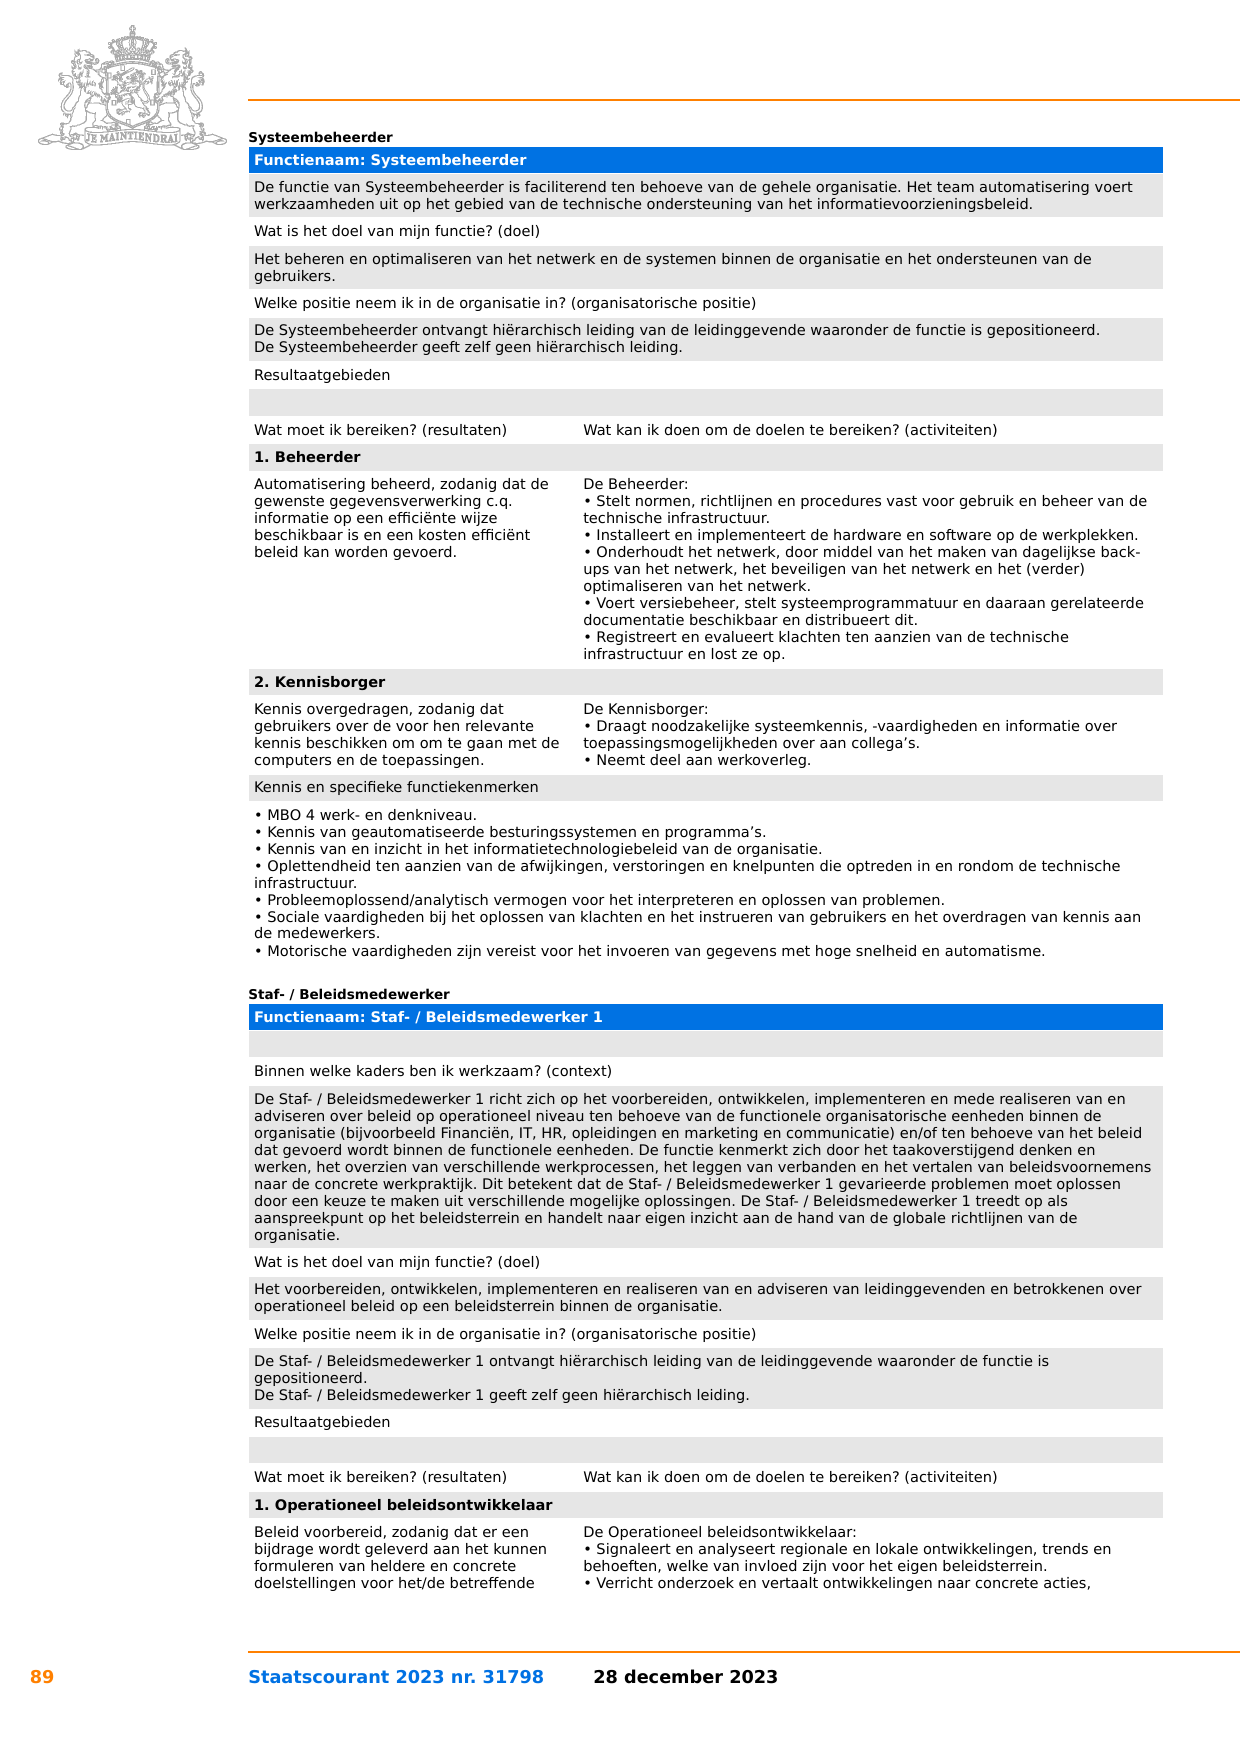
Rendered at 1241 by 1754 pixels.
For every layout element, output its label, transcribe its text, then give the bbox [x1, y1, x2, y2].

table_cell [249, 1031, 1163, 1057]
table_cell De functie van Systeembeheerder is faciliterend ten behoeve van de gehele organisatie. Het team automatisering voert werkzaamheden uit op het gebied van de technische ondersteuning van het informatievoorzieningsbeleid. [249, 174, 1163, 217]
table_cell Het voorbereiden, ontwikkelen, implementeren en realiseren van en adviseren van leidinggevenden en betrokkenen over operationeel beleid op een beleidsterrein binnen de organisatie. [249, 1277, 1163, 1320]
table_cell De Staf- / Beleidsmedewerker 1 ontvangt hiërarchisch leiding van de leidinggevende waaronder de functie is gepositioneerd. De Staf- / Beleidsmedewerker 1 geeft zelf geen hiërarchisch leiding. [249, 1348, 1163, 1409]
table_cell Wat is het doel van mijn functie? (doel) [249, 1249, 1163, 1276]
table_cell • MBO 4 werk- en denkniveau. • Kennis van geautomatiseerde besturingssystemen en programma’s. • Kennis van en inzicht in het informatietechnologiebeleid van de organisatie. • Oplettendheid ten aanzien van de afwijkingen, verstoringen en knelpunten die optreden in en rondom de technische infrastructuur. • Probleemoplossend/analytisch vermogen voor het interpreteren en oplossen van problemen. • Sociale vaardigheden bij het oplossen van klachten en het instrueren van gebruikers en het overdragen van kennis aan de medewerkers. • Motorische vaardigheden zijn vereist voor het invoeren van gegevens met hoge snelheid en automatisme. [249, 802, 1163, 964]
table_cell Functienaam: Staf- / Beleidsmedewerker 1 [249, 1004, 1163, 1030]
table_cell Functienaam: Systeembeheerder [249, 147, 1163, 173]
table_cell Welke positie neem ik in de organisatie in? (organisatorische positie) [249, 1321, 1163, 1347]
table_cell Wat kan ik doen om de doelen te bereiken? (activiteiten) [578, 1465, 1163, 1491]
table_cell [249, 389, 1163, 416]
table_cell Wat is het doel van mijn functie? (doel) [249, 219, 1163, 245]
table_cell De Beheerder: • Stelt normen, richtlijnen en procedures vast voor gebruik en beheer van de technische infrastructuur. • Installeert en implementeert de hardware en software op de werkplekken. • Onderhoudt het netwerk, door middel van het maken van dagelijkse back-ups van het netwerk, het beveiligen van het netwerk en het (verder) optimaliseren van het netwerk. • Voert versiebeheer, stelt systeemprogrammatuur en daaraan gerelateerde documentatie beschikbaar en distribueert dit. • Registreert en evalueert klachten ten aanzien van de technische infrastructuur en lost ze op. [578, 472, 1163, 668]
table_cell Resultaatgebieden [249, 1410, 1163, 1436]
table_cell Welke positie neem ik in de organisatie in? (organisatorische positie) [249, 290, 1163, 317]
table_cell De Kennisborger: • Draagt noodzakelijke systeemkennis, -vaardigheden en informatie over toepassingsmogelijkheden over aan collega’s. • Neemt deel aan werkoverleg. [578, 696, 1163, 773]
table_cell [249, 1437, 1163, 1463]
table_cell 1. Beheerder [249, 444, 1163, 471]
table_cell Beleid voorbereid, zodanig dat er een bijdrage wordt geleverd aan het kunnen formuleren van heldere en concrete doelstellingen voor het/de betreffende [249, 1519, 577, 1597]
table_cell 1. Operationeel beleidsontwikkelaar [249, 1492, 1163, 1518]
table_cell Automatisering beheerd, zodanig dat de gewenste gegevensverwerking c.q. informatie op een efficiënte wijze beschikbaar is en een kosten efficiënt beleid kan worden gevoerd. [249, 472, 577, 668]
table_cell Kennis en specifieke functiekenmerken [249, 775, 1163, 801]
table_cell Resultaatgebieden [249, 362, 1163, 388]
table_cell De Operationeel beleidsontwikkelaar: • Signaleert en analyseert regionale en lokale ontwikkelingen, trends en behoeften, welke van invloed zijn voor het eigen beleidsterrein. • Verricht onderzoek en vertaalt ontwikkelingen naar concrete acties, [578, 1519, 1163, 1597]
table_cell Kennis overgedragen, zodanig dat gebruikers over de voor hen relevante kennis beschikken om om te gaan met de computers en de toepassingen. [249, 696, 577, 773]
table_cell De Systeembeheerder ontvangt hiërarchisch leiding van de leidinggevende waaronder de functie is gepositioneerd. De Systeembeheerder geeft zelf geen hiërarchisch leiding. [249, 318, 1163, 361]
table_cell Wat kan ik doen om de doelen te bereiken? (activiteiten) [578, 417, 1163, 443]
table_cell Wat moet ik bereiken? (resultaten) [249, 1465, 577, 1491]
table_header Staf- / Beleidsmedewerker [248, 987, 1163, 1003]
table_cell Wat moet ik bereiken? (resultaten) [249, 417, 577, 443]
table_header Systeembeheerder [248, 130, 1163, 146]
table_cell 2. Kennisborger [249, 669, 1163, 695]
table_cell Het beheren en optimaliseren van het netwerk en de systemen binnen de organisatie en het ondersteunen van de gebruikers. [249, 246, 1163, 289]
table_cell Binnen welke kaders ben ik werkzaam? (context) [249, 1059, 1163, 1085]
picture [38, 25, 227, 150]
table_cell De Staf- / Beleidsmedewerker 1 richt zich op het voorbereiden, ontwikkelen, implementeren en mede realiseren van en adviseren over beleid op operationeel niveau ten behoeve van de functionele organisatorische eenheden binnen de organisatie (bijvoorbeeld Financiën, IT, HR, opleidingen en marketing en communicatie) en/of ten behoeve van het beleid dat gevoerd wordt binnen de functionele eenheden. De functie kenmerkt zich door het taakoverstijgend denken en werken, het overzien van verschillende werkprocessen, het leggen van verbanden en het vertalen van beleidsvoornemens naar de concrete werkpraktijk. Dit betekent dat de Staf- / Beleidsmedewerker 1 gevarieerde problemen moet oplossen door een keuze te maken uit verschillende mogelijke oplossingen. De Staf- / Beleidsmedewerker 1 treedt op als aanspreekpunt op het beleidsterrein en handelt naar eigen inzicht aan de hand van de globale richtlijnen van de organisatie. [249, 1086, 1163, 1248]
